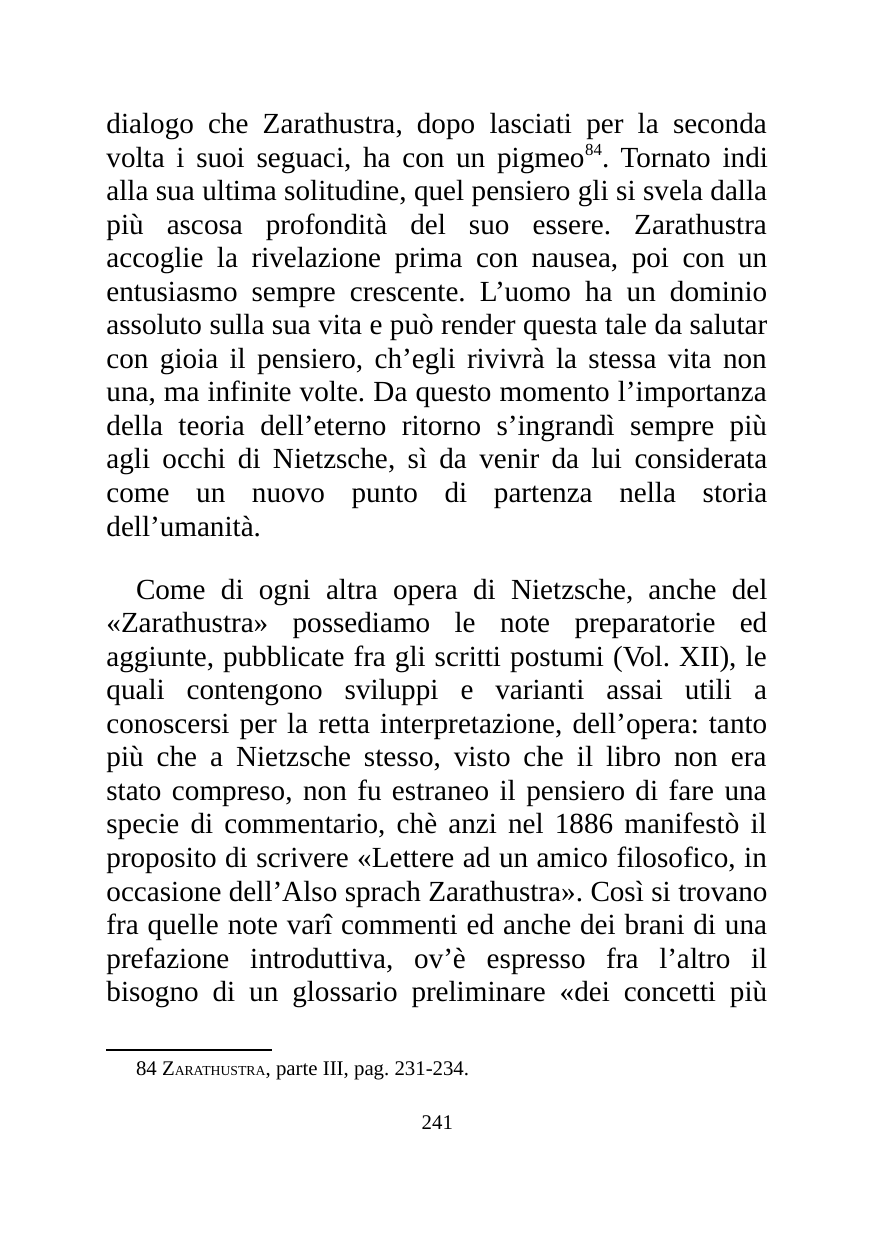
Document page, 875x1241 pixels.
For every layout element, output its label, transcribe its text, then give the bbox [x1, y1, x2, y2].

text Come di ogni altra opera di Nietzsche, anche del «Zarathustra» possediamo le note preparatorie ed aggiunte, pubblicate fra gli scritti postumi (Vol. XII), le quali contengono sviluppi e varianti assai utili a conoscersi per la retta interpretazione, dell’opera: tanto più che a Nietzsche stesso, visto che il libro non era stato compreso, non fu estraneo il pensiero di fare una specie di commentario, chè anzi nel 1886 manifestò il proposito di scrivere «Lettere ad un amico filosofico, in occasione dell’Also sprach Zarathustra». Così si trovano fra quelle note varî commenti ed anche dei brani di una prefazione introduttiva, ov’è espresso fra l’altro il bisogno di un glossario preliminare «dei concetti più [106, 572, 768, 1008]
text Zarathustra, parte III, pag. 231-234. [106, 1056, 768, 1080]
text dialogo che Zarathustra, dopo lasciati per la seconda volta i suoi seguaci, ha con un pigmeo. Tornato indi alla sua ultima solitudine, quel pensiero gli si svela dalla più ascosa profondità del suo essere. Zarathustra accoglie la rivelazione prima con nausea, poi con un entusiasmo sempre crescente. L’uomo ha un dominio assoluto sulla sua vita e può render questa tale da salutar con gioia il pensiero, ch’egli rivivrà la stessa vita non una, ma infinite volte. Da questo momento l’importanza della teoria dell’eterno ritorno s’ingrandì sempre più agli occhi di Nietzsche, sì da venir da lui considerata come un nuovo punto di partenza nella storia dell’umanità. [106, 106, 768, 542]
